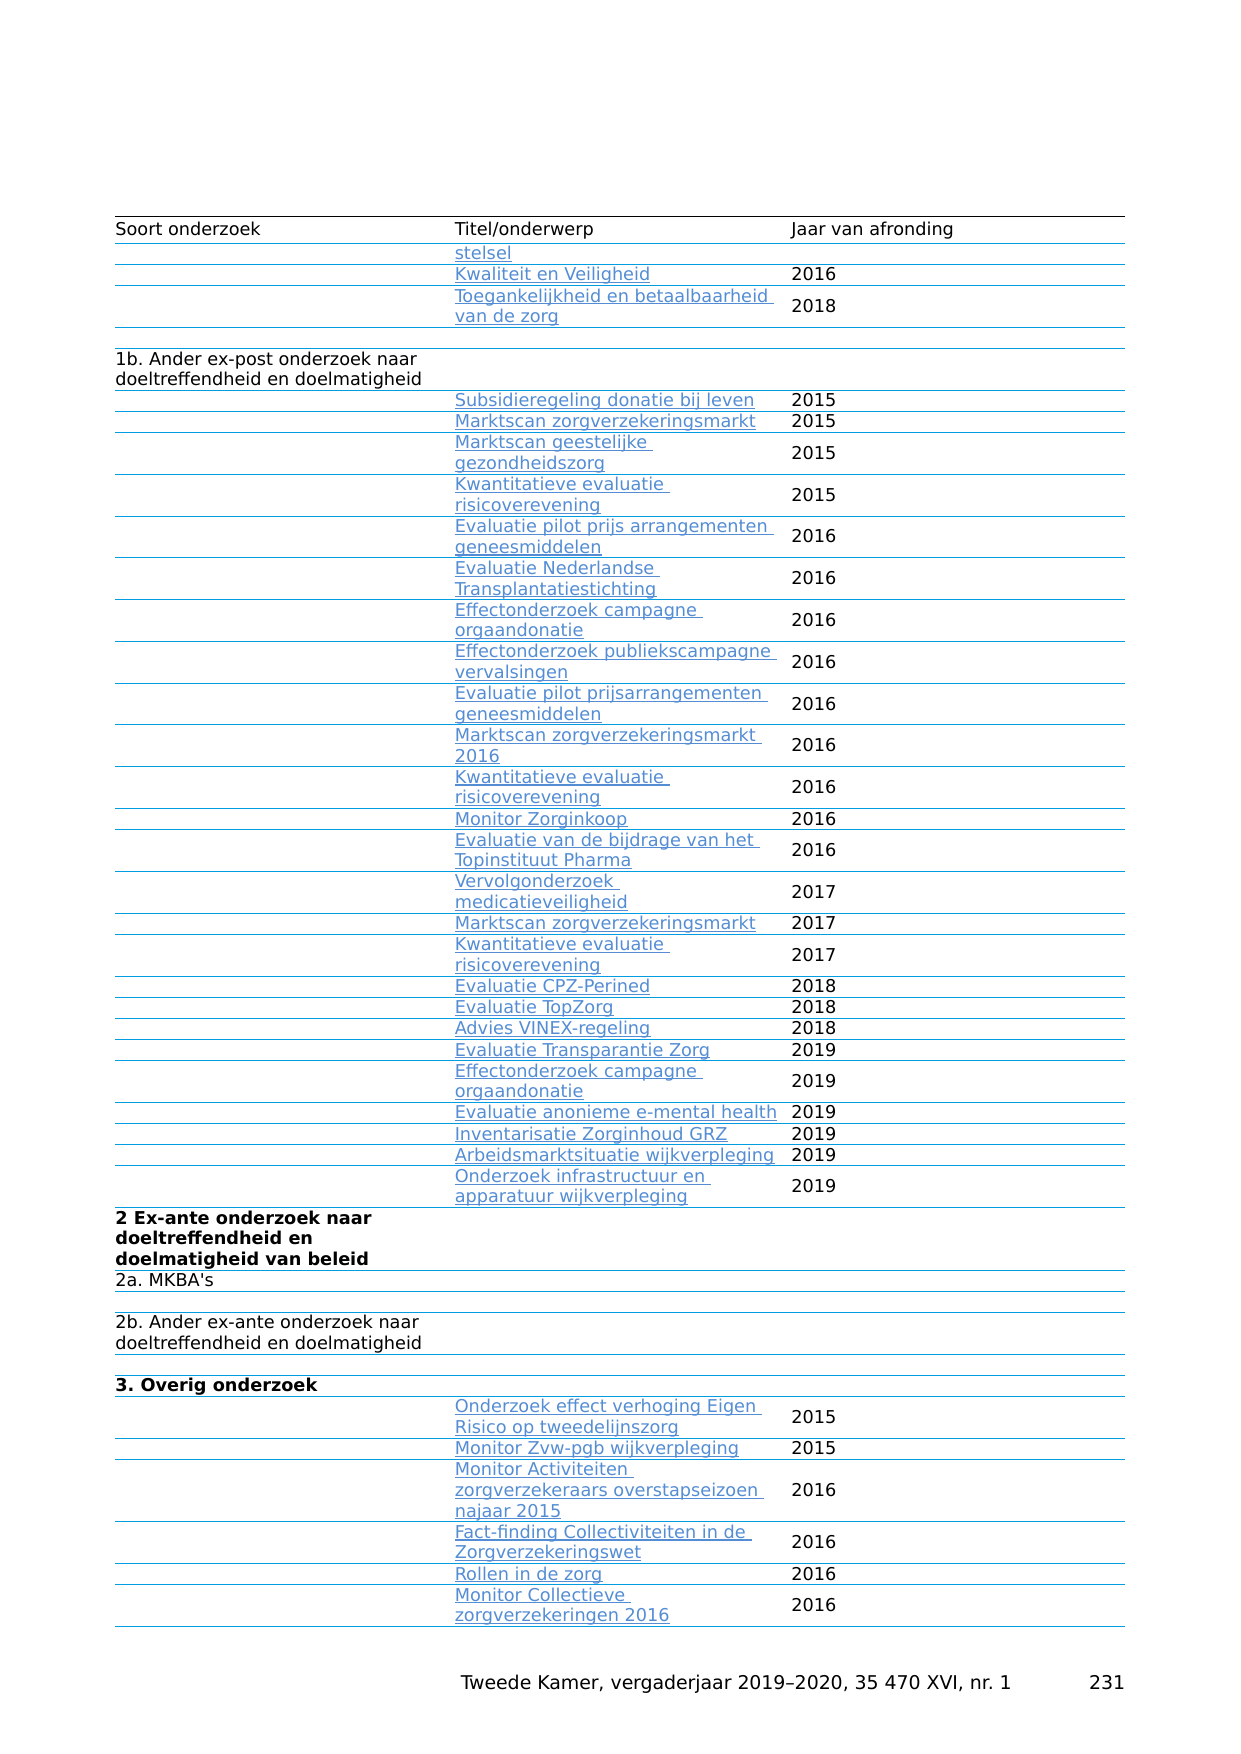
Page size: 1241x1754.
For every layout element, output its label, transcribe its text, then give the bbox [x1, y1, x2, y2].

table_cell [115, 1460, 452, 1521]
table_cell [115, 1397, 452, 1438]
table_cell Marktscan geestelijke gezondheidszorg [452, 433, 788, 474]
table_cell Evaluatie van de bijdrage van het Topinstituut Pharma [452, 830, 788, 871]
table_cell [115, 1061, 452, 1102]
table_cell [115, 517, 452, 557]
table_cell 2016 [788, 809, 1125, 829]
table_cell 2 Ex-ante onderzoek naar doeltreffendheid en doelmatigheid van beleid [115, 1208, 452, 1269]
table_cell 2016 [788, 767, 1125, 808]
table_cell 2016 [788, 725, 1125, 766]
table_cell [115, 328, 452, 348]
table_cell 2015 [788, 391, 1125, 411]
table_cell 2016 [788, 830, 1125, 871]
table_cell 2017 [788, 935, 1125, 976]
table_cell Kwantitatieve evaluatie risicoverevening [452, 767, 788, 808]
table_header Tabel 68 Artikel 2 - Curatieve Zorg [115, 191, 1125, 216]
table_cell [115, 914, 452, 934]
table_cell 2019 [788, 1061, 1125, 1102]
table_cell Monitor Zorginkoop [452, 809, 788, 829]
table_cell 2015 [788, 433, 1125, 474]
table_cell [115, 286, 452, 327]
table_cell [115, 872, 452, 913]
table_cell 2019 [788, 1166, 1125, 1207]
table_cell [788, 328, 1125, 348]
table_cell [115, 244, 452, 264]
table_cell [452, 1208, 788, 1269]
table_cell [115, 725, 452, 766]
table_cell [788, 1271, 1125, 1291]
table_cell 2019 [788, 1040, 1125, 1060]
table_cell [115, 830, 452, 871]
table_cell 2018 [788, 1019, 1125, 1039]
table_cell 2016 [788, 1585, 1125, 1626]
table_cell 2016 [788, 684, 1125, 724]
table_cell [115, 558, 452, 599]
table_cell [452, 349, 788, 390]
table_cell [115, 1145, 452, 1165]
table_cell 2017 [788, 914, 1125, 934]
table_cell 2018 [788, 977, 1125, 997]
table_cell [452, 1292, 788, 1312]
table_cell 2019 [788, 1103, 1125, 1123]
table_cell [788, 1208, 1125, 1269]
table_cell [115, 600, 452, 641]
table_cell Kwantitatieve evaluatie risicoverevening [452, 475, 788, 516]
table_cell 2016 [788, 558, 1125, 599]
table_cell [115, 1124, 452, 1144]
table_cell [115, 684, 452, 724]
table_cell Inventarisatie Zorginhoud GRZ [452, 1124, 788, 1144]
table_cell Arbeidsmarktsituatie wijkverpleging [452, 1145, 788, 1165]
table_cell Subsidieregeling donatie bij leven [452, 391, 788, 411]
table_cell [452, 1376, 788, 1396]
table_cell 2016 [788, 265, 1125, 285]
table_cell Rollen in de zorg [452, 1564, 788, 1584]
table_cell Onderzoek effect verhoging Eigen Risico op tweedelijnszorg [452, 1397, 788, 1438]
table_cell [788, 349, 1125, 390]
table_cell 2018 [788, 998, 1125, 1018]
table_cell [452, 1355, 788, 1375]
table_cell Marktscan zorgverzekeringsmarkt [452, 412, 788, 432]
table_cell [115, 1103, 452, 1123]
table_cell [788, 1355, 1125, 1375]
table_cell Monitor Activiteiten zorgverzekeraars overstapseizoen najaar 2015 [452, 1460, 788, 1521]
table_cell [788, 1292, 1125, 1312]
table_cell [115, 998, 452, 1018]
table_cell 2019 [788, 1145, 1125, 1165]
table_cell 2017 [788, 872, 1125, 913]
table_cell [115, 1355, 452, 1375]
table_cell Evaluatie Transparantie Zorg [452, 1040, 788, 1060]
table_cell Advies VINEX-regeling [452, 1019, 788, 1039]
table_cell stelsel [452, 244, 788, 264]
table_cell Marktscan zorgverzekeringsmarkt [452, 914, 788, 934]
table_cell [115, 767, 452, 808]
table_cell Evaluatie Nederlandse Transplantatiestichting [452, 558, 788, 599]
table_cell 2015 [788, 412, 1125, 432]
table_cell Evaluatie TopZorg [452, 998, 788, 1018]
table_cell [115, 1585, 452, 1626]
table_cell 3. Overig onderzoek [115, 1376, 452, 1396]
table_cell [452, 1313, 788, 1353]
table_cell [115, 433, 452, 474]
table_cell Effectonderzoek publiekscampagne vervalsingen [452, 642, 788, 683]
table_cell [788, 1376, 1125, 1396]
table_cell [788, 244, 1125, 264]
table_cell [115, 1166, 452, 1207]
table_cell Effectonderzoek campagne orgaandonatie [452, 600, 788, 641]
table_cell 2016 [788, 1460, 1125, 1521]
table_cell Vervolgonderzoek medicatieveiligheid [452, 872, 788, 913]
table_cell Evaluatie CPZ-Perined [452, 977, 788, 997]
table_cell [115, 1292, 452, 1312]
table_cell Kwantitatieve evaluatie risicoverevening [452, 935, 788, 976]
table_cell [115, 935, 452, 976]
table_cell Evaluatie pilot prijsarrangementen geneesmiddelen [452, 684, 788, 724]
table_cell [115, 475, 452, 516]
table_cell [115, 977, 452, 997]
table_cell [115, 809, 452, 829]
table_cell Kwaliteit en Veiligheid [452, 265, 788, 285]
table_cell 2016 [788, 600, 1125, 641]
table_cell Toegankelijkheid en betaalbaarheid van de zorg [452, 286, 788, 327]
table_cell [115, 265, 452, 285]
table_cell [115, 1522, 452, 1563]
table_cell [115, 412, 452, 432]
table_cell Onderzoek infrastructuur en apparatuur wijkverpleging [452, 1166, 788, 1207]
table_cell Fact-finding Collectiviteiten in de Zorgverzekeringswet [452, 1522, 788, 1563]
table_cell Soort onderzoek [115, 217, 452, 243]
table_cell [115, 1564, 452, 1584]
table_cell 2016 [788, 1564, 1125, 1584]
table_cell Jaar van afronding [788, 217, 1125, 243]
table_cell Titel/onderwerp [452, 217, 788, 243]
table_cell [115, 1040, 452, 1060]
table_cell Monitor Zvw-pgb wijkverpleging [452, 1439, 788, 1459]
table_cell Monitor Collectieve zorgverzekeringen 2016 [452, 1585, 788, 1626]
table_cell Evaluatie anonieme e-mental health [452, 1103, 788, 1123]
table_cell [115, 1439, 452, 1459]
table_cell 1b. Ander ex-post onderzoek naar doeltreffendheid en doelmatigheid [115, 349, 452, 390]
table_cell [452, 1271, 788, 1291]
table_cell Marktscan zorgverzekeringsmarkt 2016 [452, 725, 788, 766]
table_cell 2a. MKBA's [115, 1271, 452, 1291]
table_cell 2019 [788, 1124, 1125, 1144]
table_cell Evaluatie pilot prijs arrangementen geneesmiddelen [452, 517, 788, 557]
table_cell 2016 [788, 1522, 1125, 1563]
table_cell 2015 [788, 1397, 1125, 1438]
table_cell 2018 [788, 286, 1125, 327]
table_cell 2016 [788, 642, 1125, 683]
table_cell [788, 1313, 1125, 1353]
table_cell [115, 391, 452, 411]
table_cell 2b. Ander ex-ante onderzoek naar doeltreffendheid en doelmatigheid [115, 1313, 452, 1353]
table_cell [452, 328, 788, 348]
table_cell 2015 [788, 1439, 1125, 1459]
table_cell Effectonderzoek campagne orgaandonatie [452, 1061, 788, 1102]
table_cell 2015 [788, 475, 1125, 516]
table_cell 2016 [788, 517, 1125, 557]
table_cell [115, 642, 452, 683]
table_cell [115, 1019, 452, 1039]
